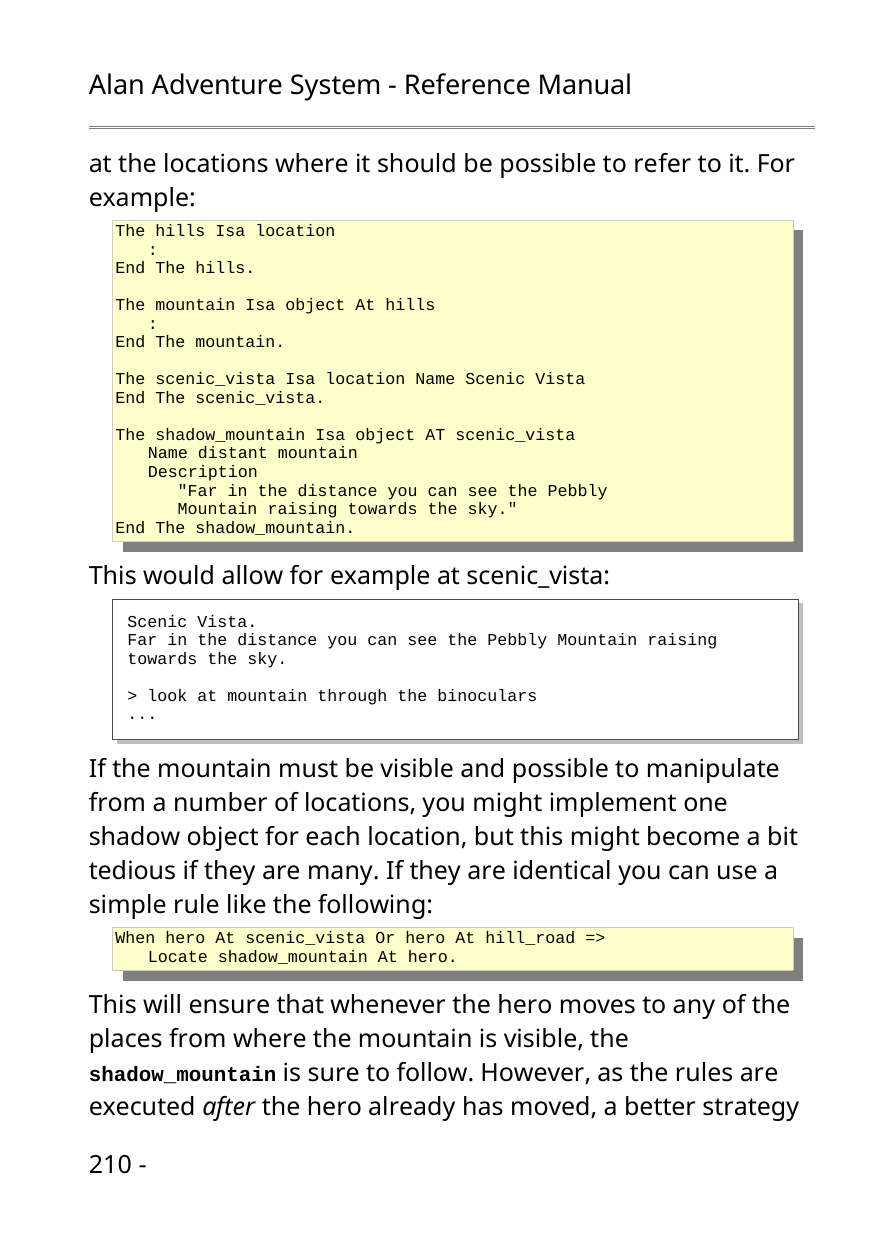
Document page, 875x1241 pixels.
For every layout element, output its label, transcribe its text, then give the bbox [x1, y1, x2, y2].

text The hills Isa location : End The hills. The mountain Isa object At hills : End The mountain. The scenic_vista Isa location Name Scenic Vista End The scenic_vista. The shadow_mountain Isa object AT scenic_vista Name distant mountain Description "Far in the distance you can see the Pebbly Mountain raising towards the sky." End The shadow_mountain. [113, 221, 793, 541]
text This will ensure that whenever the hero moves to any of the places from where the mountain is visible, the shadow_mountain is sure to follow. However, as the rules are executed after the hero already has moved, a better strategy [88, 987, 815, 1123]
text If the mountain must be visible and possible to manipulate from a number of locations, you might implement one shadow object for each location, but this might become a bit tedious if they are many. If they are identical you can use a simple rule like the following: [88, 751, 815, 921]
text When hero At scenic_vista Or hero At hill_road => Locate shadow_mountain At hero. [113, 928, 793, 970]
text Scenic Vista. Far in the distance you can see the Pebbly Mountain raising towards the sky. > look at mountain through the binoculars ... [113, 600, 798, 739]
text This would allow for example at scenic_vista: [88, 558, 815, 592]
text at the locations where it should be possible to re­fer to it. For example: [88, 146, 815, 213]
